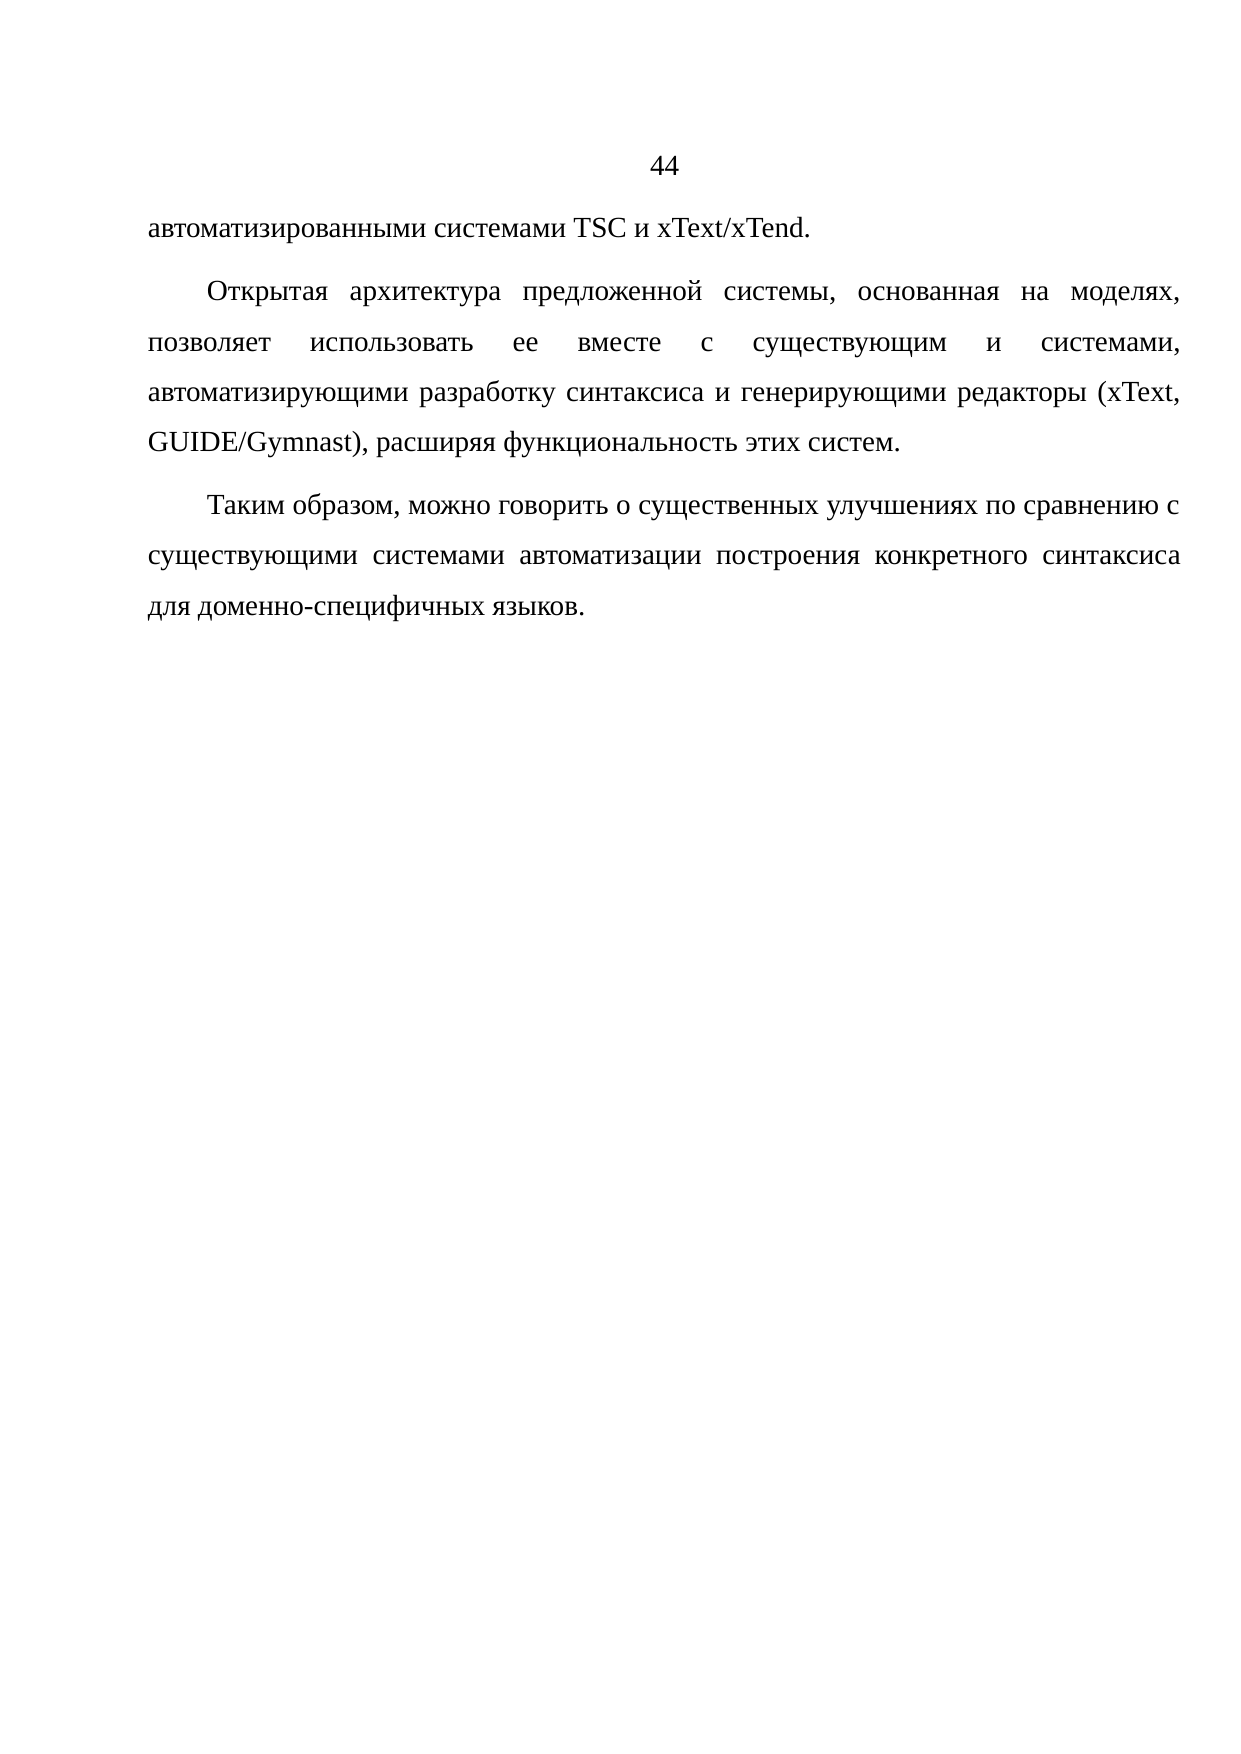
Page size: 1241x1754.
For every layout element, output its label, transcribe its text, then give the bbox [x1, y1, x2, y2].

text автоматизированными системами TSC и xText/xTend. [148, 211, 1181, 244]
text Открытая архитектура предложенной системы, основанная на моделях, позволяет использовать ее вместе с существующим и системами, автоматизирующими разработку синтаксиса и генерирующими редакторы (xText, GUIDE/Gymnast), расширяя функциональность этих систем. [148, 273, 1181, 458]
text Таким образом, можно говорить о существенных улучшениях по сравнению с существующими системами автоматизации построения конкретного синтаксиса для доменно-специфичных языков. [148, 487, 1181, 621]
